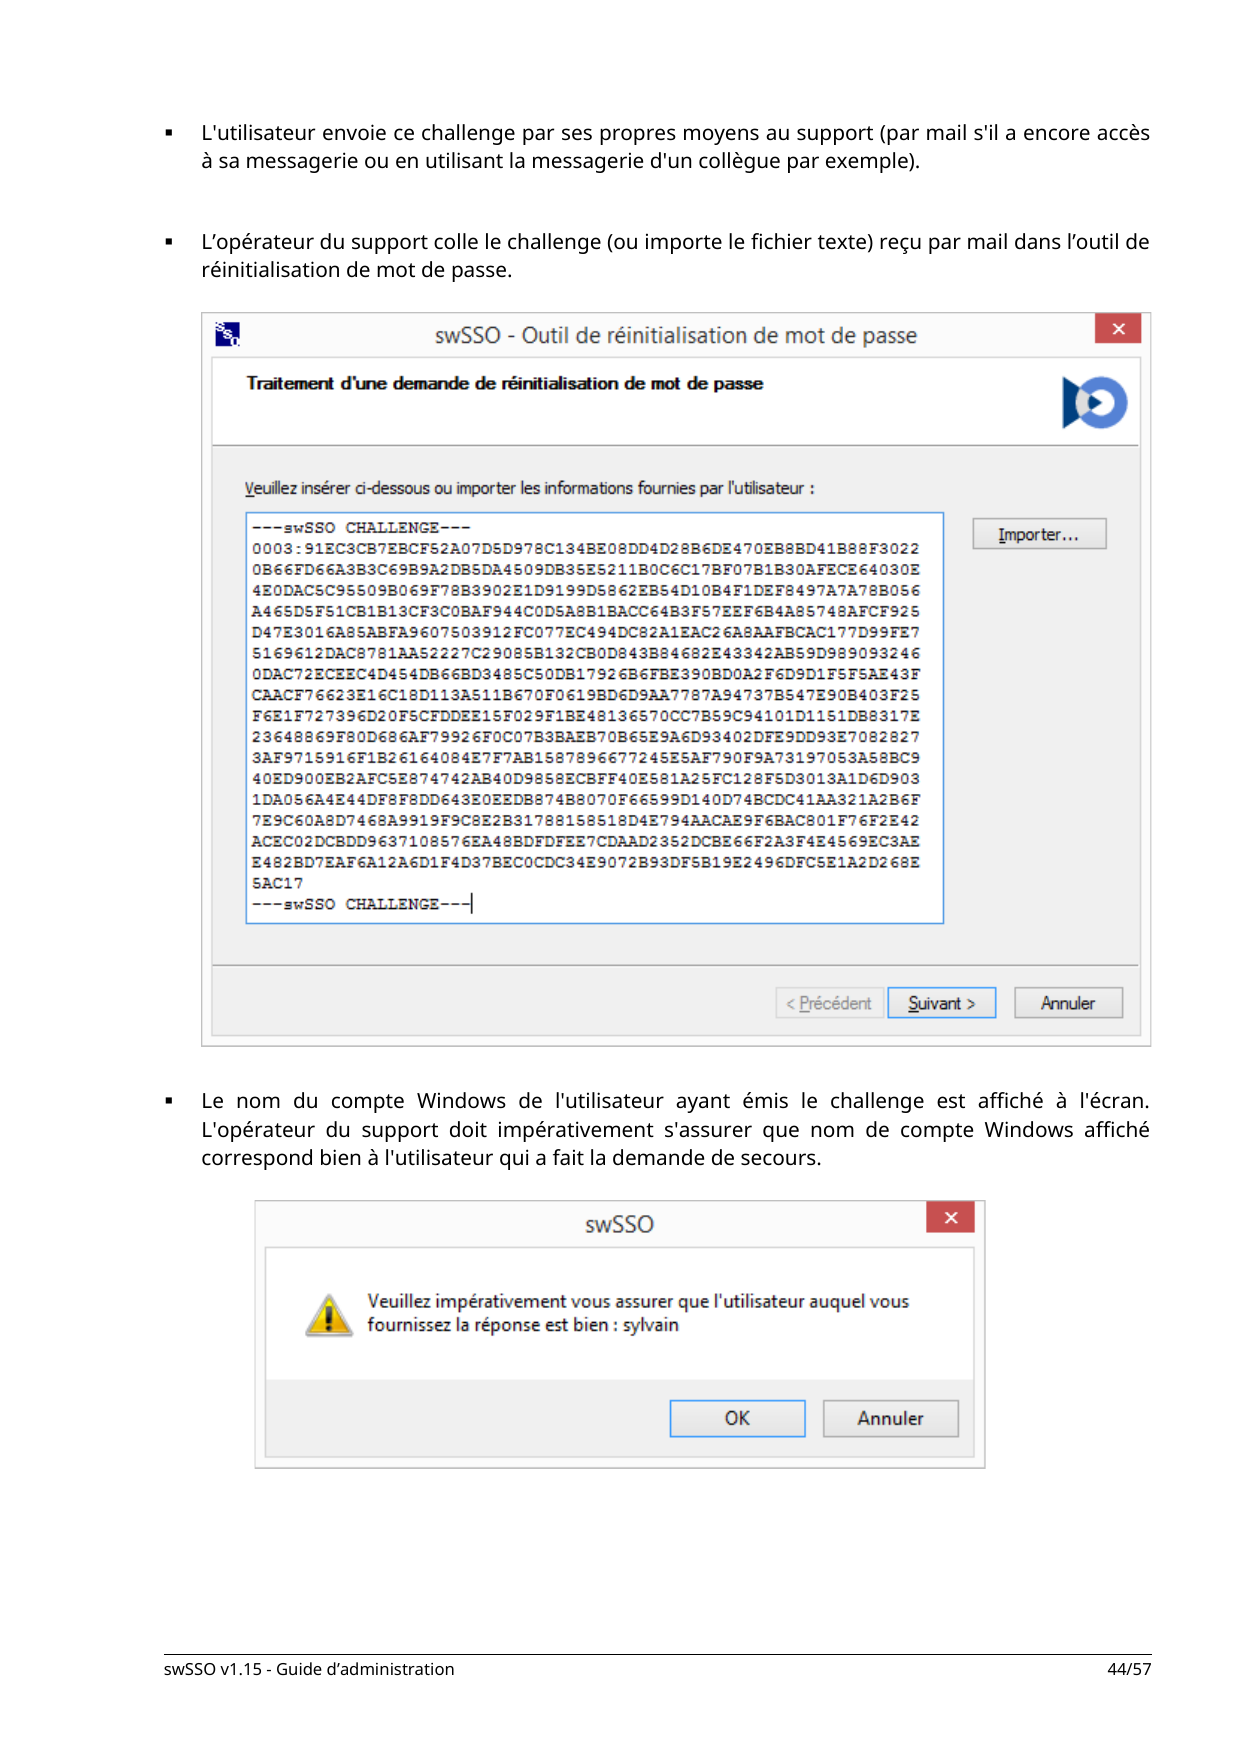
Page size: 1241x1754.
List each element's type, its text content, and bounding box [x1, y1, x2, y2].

list L’opérateur du support colle le challenge (ou importe le fichier texte) reçu par mail dans l’outil de réinitialisation de mot de passe. [164, 227, 1152, 284]
list Le nom du compte Windows de l'utilisateur ayant émis le challenge est affiché à l'écran. L'opérateur du support doit impérativement s'assurer que nom de compte Windows affiché correspond bien à l'utilisateur qui a fait la demande de secours. [164, 1087, 1152, 1172]
list L'utilisateur envoie ce challenge par ses propres moyens au support (par mail s'il a encore accès à sa messagerie ou en utilisant la messagerie d'un collègue par exemple). [164, 118, 1152, 175]
picture [254, 1200, 986, 1469]
picture [201, 312, 1152, 1047]
